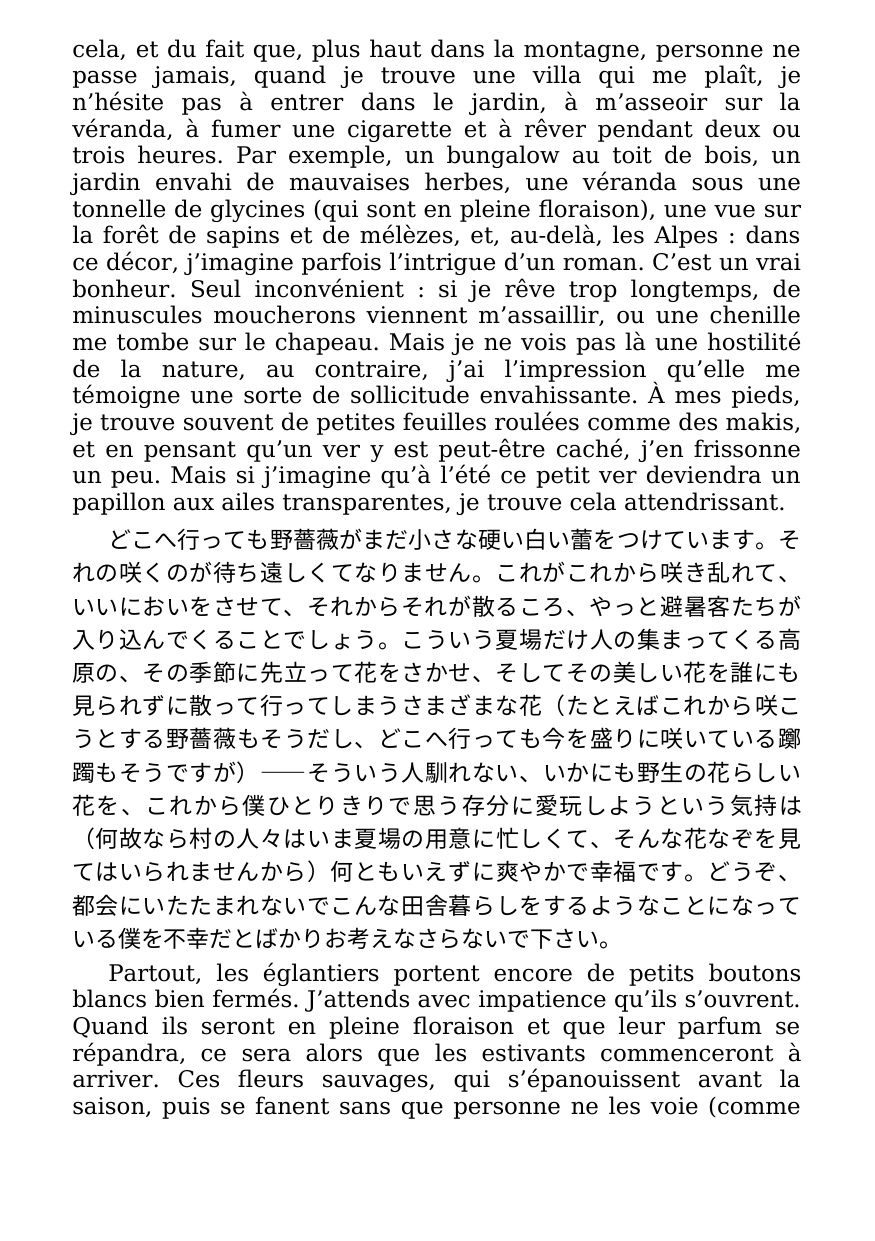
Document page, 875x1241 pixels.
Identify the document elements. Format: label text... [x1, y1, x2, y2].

text cela, et du fait que, plus haut dans la montagne, personne ne passe jamais, quand je trouve une villa qui me plaît, je n’hésite pas à entrer dans le jardin, à m’asseoir sur la véranda, à fumer une cigarette et à rêver pendant deux ou trois heures. Par exemple, un bungalow au toit de bois, un jardin envahi de mauvaises herbes, une véranda sous une tonnelle de glycines (qui sont en pleine floraison), une vue sur la forêt de sapins et de mélèzes, et, au-delà, les Alpes : dans ce décor, j’imagine parfois l’intrigue d’un roman. C’est un vrai bonheur. Seul inconvénient : si je rêve trop longtemps, de minuscules moucherons viennent m’assaillir, ou une chenille me tombe sur le chapeau. Mais je ne vois pas là une hostilité de la nature, au contraire, j’ai l’impression qu’elle me témoigne une sorte de sollicitude envahissante. À mes pieds, je trouve souvent de petites feuilles roulées comme des makis, et en pensant qu’un ver y est peut-être caché, j’en frissonne un peu. Mais si j’imagine qu’à l’été ce petit ver deviendra un papillon aux ailes transparentes, je trouve cela attendrissant. [72, 36, 802, 516]
text Partout, les églantiers portent encore de petits boutons blancs bien fermés. J’attends avec impatience qu’ils s’ouvrent. Quand ils seront en pleine floraison et que leur parfum se répandra, ce sera alors que les estivants commenceront à arriver. Ces fleurs sauvages, qui s’épanouissent avant la saison, puis se fanent sans que personne ne les voie (comme [72, 960, 802, 1120]
text どこへ行っても野薔薇がまだ小さな硬い白い蕾をつけています。それの咲くのが待ち遠しくてなりません。これがこれから咲き乱れて、いいにおいをさせて、それからそれが散るころ、やっと避暑客たちが入り込んでくることでしょう。こういう夏場だけ人の集まってくる高原の、その季節に先立って花をさかせ、そしてその美しい花を誰にも見られずに散って行ってしまうさまざまな花（たとえばこれから咲こうとする野薔薇もそうだし、どこへ行っても今を盛りに咲いている躑躅もそうですが）――そういう人馴れない、いかにも野生の花らしい花を、これから僕ひとりきりで思う存分に愛玩しようという気持は（何故なら村の人々はいま夏場の用意に忙しくて、そんな花なぞを見てはいられませんから）何ともいえずに爽やかで幸福です。どうぞ、都会にいたたまれないでこんな田舎暮らしをするようなことになっている僕を不幸だとばかりお考えなさらないで下さい。 [72, 522, 802, 954]
